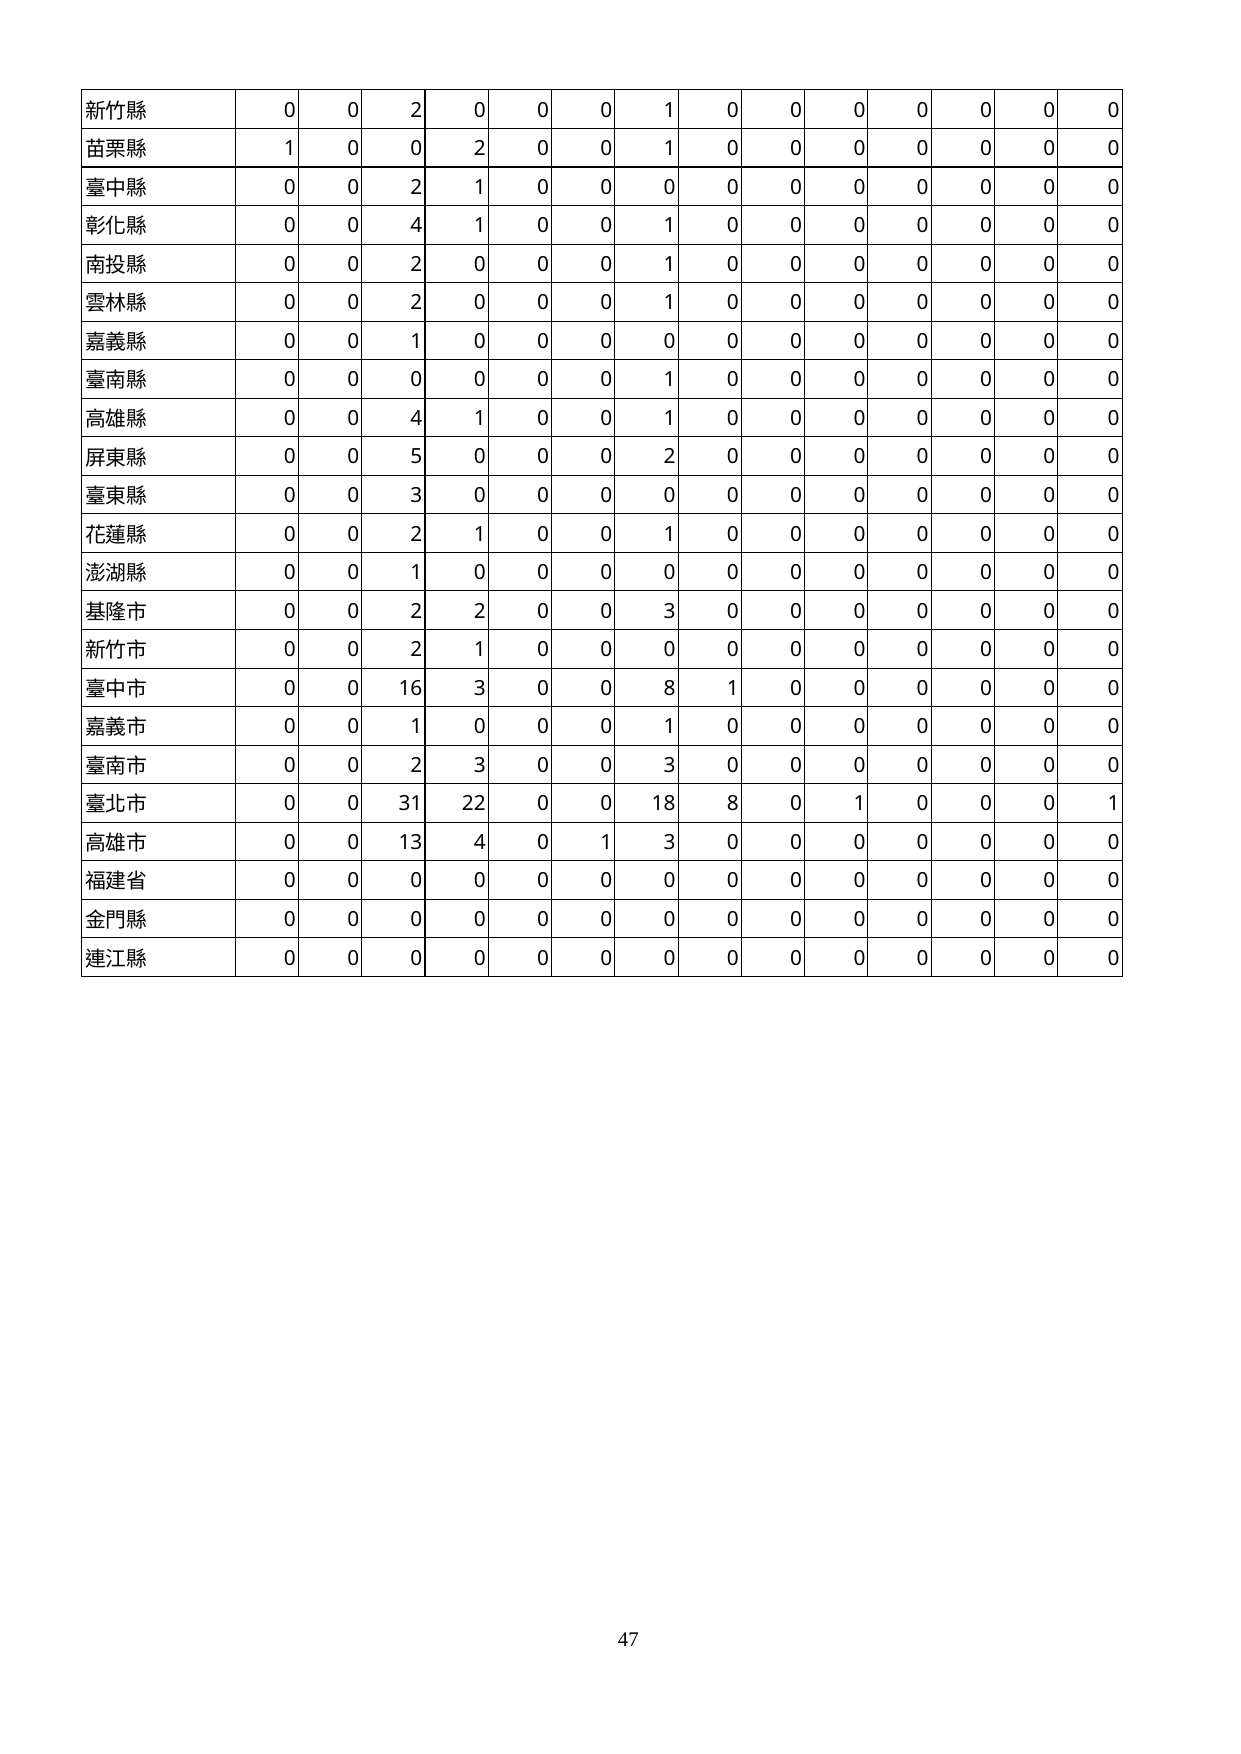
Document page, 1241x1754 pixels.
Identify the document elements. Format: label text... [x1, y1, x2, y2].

table_cell 1 [615, 360, 678, 398]
table_cell 0 [299, 360, 361, 398]
table_cell 0 [805, 514, 867, 552]
table_cell 0 [868, 591, 931, 629]
table_cell 0 [742, 669, 804, 706]
table_cell 0 [236, 90, 298, 128]
table_cell 0 [995, 514, 1057, 552]
table_cell 0 [299, 90, 361, 128]
table_cell 0 [679, 90, 741, 128]
table_cell 1 [426, 206, 488, 243]
table_cell 0 [679, 322, 741, 359]
table_cell 0 [1058, 90, 1122, 128]
table_cell 0 [805, 707, 867, 744]
table_cell 0 [1058, 553, 1122, 590]
table_cell 0 [868, 630, 931, 667]
table_cell 3 [426, 746, 488, 783]
table_cell 0 [1058, 322, 1122, 359]
table_cell 0 [236, 591, 298, 629]
table_cell 0 [742, 90, 804, 128]
table_cell 0 [489, 476, 551, 513]
table_cell 0 [995, 283, 1057, 321]
table_cell 0 [299, 900, 361, 937]
table_cell 0 [236, 206, 298, 243]
table_cell 0 [299, 283, 361, 321]
table_cell 2 [362, 746, 424, 783]
table_cell 0 [299, 823, 361, 860]
table_cell 0 [426, 322, 488, 359]
table_cell 0 [868, 168, 931, 205]
table_cell 高雄市 [82, 823, 235, 860]
table_cell 0 [1058, 437, 1122, 475]
table_cell 0 [995, 245, 1057, 282]
table_cell 0 [299, 322, 361, 359]
table_cell 13 [362, 823, 424, 860]
table_cell 0 [299, 669, 361, 706]
table_cell 0 [868, 206, 931, 243]
table_cell 新竹市 [82, 630, 235, 667]
table_cell 基隆市 [82, 591, 235, 629]
table_cell 0 [868, 476, 931, 513]
table_cell 臺東縣 [82, 476, 235, 513]
table_cell 3 [615, 823, 678, 860]
table_cell 0 [995, 168, 1057, 205]
table_cell 0 [805, 938, 867, 976]
table_cell 2 [362, 168, 424, 205]
table_cell 8 [679, 784, 741, 822]
table_cell 0 [552, 168, 614, 205]
table_cell 臺中市 [82, 669, 235, 706]
table_cell 0 [805, 669, 867, 706]
table_cell 0 [995, 476, 1057, 513]
table_cell 0 [489, 399, 551, 436]
table_cell 0 [489, 553, 551, 590]
table_cell 0 [615, 553, 678, 590]
table_cell 澎湖縣 [82, 553, 235, 590]
table_cell 1 [236, 129, 298, 166]
table_cell 0 [679, 206, 741, 243]
table_cell 0 [679, 861, 741, 899]
table_cell 0 [679, 283, 741, 321]
table_cell 0 [299, 630, 361, 667]
table_cell 0 [489, 90, 551, 128]
table_cell 新竹縣 [82, 90, 235, 128]
table_cell 0 [995, 707, 1057, 744]
table_cell 0 [868, 784, 931, 822]
table_cell 0 [426, 900, 488, 937]
table_cell 0 [679, 129, 741, 166]
table_cell 0 [742, 938, 804, 976]
table_cell 0 [489, 245, 551, 282]
table_cell 1 [615, 283, 678, 321]
table_cell 1 [615, 514, 678, 552]
table_cell 0 [426, 707, 488, 744]
table_cell 0 [489, 784, 551, 822]
table_cell 福建省 [82, 861, 235, 899]
table_cell 0 [932, 784, 994, 822]
table_cell 0 [236, 669, 298, 706]
table_cell 0 [362, 360, 424, 398]
table_cell 0 [1058, 245, 1122, 282]
table_cell 0 [868, 861, 931, 899]
table_cell 0 [552, 861, 614, 899]
table_cell 0 [868, 900, 931, 937]
table_cell 連江縣 [82, 938, 235, 976]
table_cell 0 [932, 90, 994, 128]
table_cell 3 [426, 669, 488, 706]
table_cell 0 [805, 206, 867, 243]
table_cell 0 [932, 630, 994, 667]
table_cell 0 [299, 437, 361, 475]
table_cell 0 [805, 591, 867, 629]
table_cell 1 [615, 399, 678, 436]
table_cell 0 [868, 553, 931, 590]
table_cell 0 [236, 399, 298, 436]
table_cell 0 [932, 283, 994, 321]
table_cell 0 [805, 399, 867, 436]
table_cell 0 [236, 746, 298, 783]
table_cell 0 [995, 206, 1057, 243]
table_cell 2 [362, 630, 424, 667]
table_cell 0 [552, 938, 614, 976]
table_cell 0 [1058, 168, 1122, 205]
table_cell 0 [742, 168, 804, 205]
table_cell 0 [552, 90, 614, 128]
table_cell 0 [299, 476, 361, 513]
table_cell 0 [299, 591, 361, 629]
table_cell 0 [868, 707, 931, 744]
table_cell 0 [1058, 399, 1122, 436]
table_cell 高雄縣 [82, 399, 235, 436]
table_cell 0 [679, 399, 741, 436]
table_cell 0 [742, 900, 804, 937]
table_cell 0 [868, 283, 931, 321]
table_cell 1 [426, 168, 488, 205]
table_cell 1 [552, 823, 614, 860]
table_cell 0 [805, 129, 867, 166]
table_cell 3 [362, 476, 424, 513]
table_cell 0 [742, 399, 804, 436]
table_cell 0 [932, 669, 994, 706]
table_cell 0 [552, 707, 614, 744]
table_cell 0 [679, 746, 741, 783]
table_cell 0 [489, 861, 551, 899]
table_cell 0 [426, 437, 488, 475]
table_cell 2 [615, 437, 678, 475]
table_cell 4 [426, 823, 488, 860]
table_cell 0 [805, 360, 867, 398]
table_cell 0 [236, 283, 298, 321]
table_cell 0 [805, 476, 867, 513]
table_cell 0 [932, 938, 994, 976]
table_cell 0 [805, 168, 867, 205]
table_cell 4 [362, 399, 424, 436]
table_cell 5 [362, 437, 424, 475]
table_cell 苗栗縣 [82, 129, 235, 166]
table_cell 0 [868, 129, 931, 166]
table_cell 0 [1058, 900, 1122, 937]
table_cell 0 [552, 322, 614, 359]
table_cell 0 [299, 553, 361, 590]
table_cell 0 [299, 399, 361, 436]
table_cell 2 [426, 129, 488, 166]
table_cell 1 [679, 669, 741, 706]
table_cell 1 [362, 322, 424, 359]
table_cell 0 [805, 900, 867, 937]
table_cell 0 [995, 322, 1057, 359]
table_cell 2 [362, 245, 424, 282]
table_cell 0 [615, 476, 678, 513]
table_cell 0 [679, 476, 741, 513]
table_cell 0 [615, 322, 678, 359]
table_cell 0 [742, 360, 804, 398]
table_cell 0 [236, 823, 298, 860]
table_cell 1 [615, 90, 678, 128]
table_cell 0 [615, 630, 678, 667]
table_cell 0 [868, 90, 931, 128]
table_cell 0 [742, 784, 804, 822]
table_cell 1 [615, 707, 678, 744]
table_cell 0 [426, 245, 488, 282]
table_cell 0 [679, 245, 741, 282]
table_cell 0 [489, 669, 551, 706]
table_cell 0 [552, 900, 614, 937]
table_cell 0 [995, 900, 1057, 937]
table_cell 雲林縣 [82, 283, 235, 321]
table_cell 0 [299, 746, 361, 783]
table_cell 0 [932, 514, 994, 552]
table_cell 0 [236, 553, 298, 590]
table_cell 1 [426, 399, 488, 436]
table_cell 0 [932, 322, 994, 359]
table_cell 1 [805, 784, 867, 822]
table_cell 0 [932, 553, 994, 590]
table_cell 0 [805, 90, 867, 128]
table_cell 0 [742, 591, 804, 629]
table_cell 0 [236, 168, 298, 205]
table_cell 0 [1058, 206, 1122, 243]
table_cell 0 [489, 129, 551, 166]
table_cell 8 [615, 669, 678, 706]
table_cell 0 [299, 707, 361, 744]
table_cell 0 [932, 437, 994, 475]
table_cell 0 [426, 283, 488, 321]
table_cell 1 [615, 245, 678, 282]
table_cell 0 [552, 630, 614, 667]
table_cell 0 [679, 630, 741, 667]
table_cell 0 [742, 283, 804, 321]
table_cell 0 [489, 514, 551, 552]
table_cell 1 [426, 514, 488, 552]
table_cell 0 [1058, 630, 1122, 667]
table_cell 31 [362, 784, 424, 822]
table_cell 0 [236, 514, 298, 552]
table_cell 0 [1058, 514, 1122, 552]
table_cell 嘉義縣 [82, 322, 235, 359]
table_cell 0 [552, 437, 614, 475]
table_cell 3 [615, 746, 678, 783]
table_cell 0 [1058, 129, 1122, 166]
table_cell 0 [679, 553, 741, 590]
table_cell 0 [299, 129, 361, 166]
table_cell 0 [552, 206, 614, 243]
table_cell 0 [552, 514, 614, 552]
table_cell 0 [995, 129, 1057, 166]
table_cell 0 [489, 630, 551, 667]
table_cell 0 [995, 938, 1057, 976]
table_cell 0 [236, 707, 298, 744]
table_cell 0 [679, 591, 741, 629]
table_cell 0 [299, 861, 361, 899]
table_cell 0 [362, 900, 424, 937]
table_cell 0 [489, 206, 551, 243]
table_cell 0 [552, 784, 614, 822]
table_cell 0 [742, 707, 804, 744]
table_cell 0 [552, 746, 614, 783]
table_cell 0 [236, 476, 298, 513]
table_cell 0 [995, 591, 1057, 629]
table_cell 16 [362, 669, 424, 706]
table_cell 0 [426, 861, 488, 899]
table_cell 0 [679, 823, 741, 860]
table_cell 南投縣 [82, 245, 235, 282]
table_cell 0 [995, 437, 1057, 475]
table_cell 0 [489, 360, 551, 398]
table_cell 22 [426, 784, 488, 822]
table_cell 0 [362, 861, 424, 899]
table_cell 0 [299, 245, 361, 282]
table_cell 0 [805, 630, 867, 667]
table_cell 0 [742, 746, 804, 783]
table_cell 0 [679, 707, 741, 744]
table_cell 0 [426, 476, 488, 513]
table_cell 0 [299, 784, 361, 822]
table_cell 0 [236, 784, 298, 822]
table_cell 0 [932, 823, 994, 860]
table_cell 4 [362, 206, 424, 243]
table_cell 18 [615, 784, 678, 822]
table_cell 0 [805, 861, 867, 899]
table_cell 0 [552, 245, 614, 282]
table_cell 0 [236, 437, 298, 475]
table_cell 0 [868, 514, 931, 552]
table_cell 0 [552, 399, 614, 436]
table_cell 0 [932, 707, 994, 744]
table_cell 0 [489, 322, 551, 359]
table_cell 0 [995, 784, 1057, 822]
table_cell 0 [868, 746, 931, 783]
table_cell 0 [489, 938, 551, 976]
table_cell 0 [742, 823, 804, 860]
table_cell 臺北市 [82, 784, 235, 822]
table_cell 0 [1058, 938, 1122, 976]
table_cell 0 [868, 437, 931, 475]
table_cell 0 [995, 630, 1057, 667]
table_cell 臺南市 [82, 746, 235, 783]
table_cell 0 [679, 514, 741, 552]
table_cell 0 [995, 669, 1057, 706]
table_cell 0 [489, 283, 551, 321]
table_cell 0 [299, 514, 361, 552]
table_cell 0 [932, 206, 994, 243]
table_cell 0 [932, 245, 994, 282]
table_cell 0 [552, 476, 614, 513]
table_cell 0 [489, 746, 551, 783]
table_cell 臺中縣 [82, 168, 235, 205]
table_cell 1 [1058, 784, 1122, 822]
table_cell 0 [679, 360, 741, 398]
table_cell 1 [615, 206, 678, 243]
table_cell 1 [615, 129, 678, 166]
table_cell 0 [489, 900, 551, 937]
table_cell 0 [868, 245, 931, 282]
table_cell 0 [426, 938, 488, 976]
table_cell 0 [552, 669, 614, 706]
table_cell 金門縣 [82, 900, 235, 937]
table_cell 0 [868, 823, 931, 860]
table_cell 0 [868, 669, 931, 706]
table_cell 0 [805, 322, 867, 359]
table_cell 0 [1058, 669, 1122, 706]
table_cell 0 [1058, 360, 1122, 398]
table_cell 彰化縣 [82, 206, 235, 243]
table_cell 0 [1058, 823, 1122, 860]
table_cell 0 [805, 823, 867, 860]
table_cell 0 [995, 861, 1057, 899]
table_cell 0 [742, 514, 804, 552]
table_cell 0 [932, 591, 994, 629]
table_cell 0 [615, 168, 678, 205]
table_cell 0 [1058, 476, 1122, 513]
table_cell 0 [995, 90, 1057, 128]
table_cell 0 [868, 938, 931, 976]
table_cell 0 [236, 938, 298, 976]
table_cell 0 [932, 861, 994, 899]
table_cell 0 [1058, 283, 1122, 321]
table_cell 0 [1058, 746, 1122, 783]
table_cell 0 [805, 746, 867, 783]
table_cell 0 [932, 168, 994, 205]
table_cell 花蓮縣 [82, 514, 235, 552]
table_cell 0 [552, 129, 614, 166]
table_cell 0 [932, 900, 994, 937]
table_cell 0 [362, 938, 424, 976]
table_cell 3 [615, 591, 678, 629]
table_cell 0 [742, 322, 804, 359]
table_cell 0 [615, 861, 678, 899]
table_cell 2 [362, 90, 424, 128]
table_cell 0 [299, 206, 361, 243]
table_cell 0 [932, 129, 994, 166]
table_cell 0 [1058, 591, 1122, 629]
table_cell 0 [362, 129, 424, 166]
table_cell 1 [362, 553, 424, 590]
table_cell 2 [362, 283, 424, 321]
table_cell 0 [995, 746, 1057, 783]
table_cell 0 [742, 437, 804, 475]
table_cell 0 [426, 360, 488, 398]
table_cell 0 [805, 245, 867, 282]
table_cell 0 [868, 399, 931, 436]
table_cell 0 [552, 360, 614, 398]
table_cell 0 [742, 129, 804, 166]
table_cell 0 [679, 938, 741, 976]
table_cell 0 [805, 553, 867, 590]
table_cell 0 [299, 938, 361, 976]
table_cell 0 [679, 900, 741, 937]
table_cell 0 [995, 553, 1057, 590]
table_cell 0 [552, 283, 614, 321]
table_cell 0 [742, 245, 804, 282]
table_cell 0 [679, 437, 741, 475]
table_cell 0 [679, 168, 741, 205]
table_cell 臺南縣 [82, 360, 235, 398]
table_cell 0 [1058, 861, 1122, 899]
table_cell 0 [742, 476, 804, 513]
table_cell 0 [742, 630, 804, 667]
table_cell 0 [995, 399, 1057, 436]
table_cell 0 [236, 861, 298, 899]
table_cell 0 [615, 900, 678, 937]
table_cell 屏東縣 [82, 437, 235, 475]
table_cell 0 [299, 168, 361, 205]
table_cell 0 [489, 168, 551, 205]
table_cell 0 [426, 553, 488, 590]
table_cell 0 [236, 360, 298, 398]
table_cell 0 [552, 591, 614, 629]
table_cell 0 [742, 206, 804, 243]
table_cell 0 [932, 360, 994, 398]
table_cell 0 [426, 90, 488, 128]
table_cell 0 [805, 283, 867, 321]
table_cell 0 [236, 630, 298, 667]
table_cell 0 [932, 746, 994, 783]
table_cell 0 [552, 553, 614, 590]
table_cell 2 [362, 591, 424, 629]
table_cell 0 [236, 245, 298, 282]
table_cell 0 [615, 938, 678, 976]
table_cell 1 [426, 630, 488, 667]
table_cell 0 [742, 553, 804, 590]
table_cell 嘉義市 [82, 707, 235, 744]
table_cell 1 [362, 707, 424, 744]
table_cell 2 [426, 591, 488, 629]
table_cell 0 [489, 591, 551, 629]
table_cell 0 [932, 399, 994, 436]
table_cell 0 [1058, 707, 1122, 744]
table_cell 0 [805, 437, 867, 475]
table_cell 0 [236, 900, 298, 937]
table_cell 0 [489, 823, 551, 860]
table_cell 0 [742, 861, 804, 899]
table_cell 0 [868, 322, 931, 359]
table_cell 0 [489, 707, 551, 744]
table_cell 0 [995, 823, 1057, 860]
table_cell 0 [932, 476, 994, 513]
table_cell 0 [236, 322, 298, 359]
table_cell 2 [362, 514, 424, 552]
table_cell 0 [868, 360, 931, 398]
table_cell 0 [995, 360, 1057, 398]
table_cell 0 [489, 437, 551, 475]
